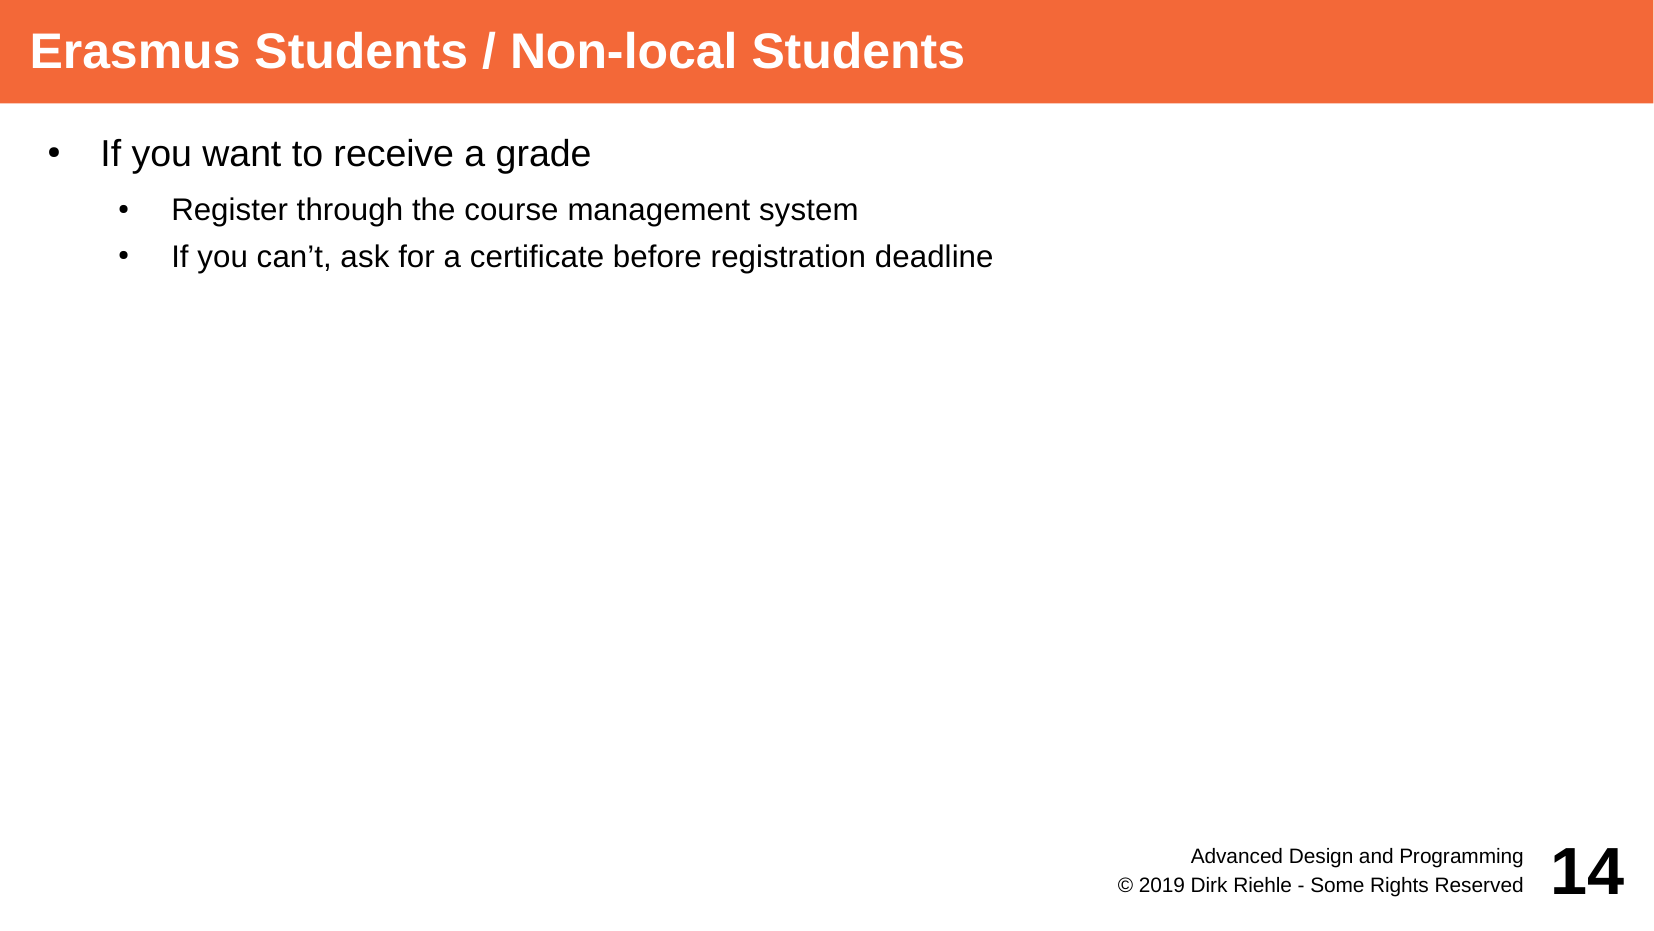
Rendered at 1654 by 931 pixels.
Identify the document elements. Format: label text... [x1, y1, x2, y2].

list If you want to receive a grade Register through the course management system If you can’t, ask for a certificate before registration deadline [29, 132, 1625, 813]
title Erasmus Students / Non-local Students [0, 0, 1654, 104]
